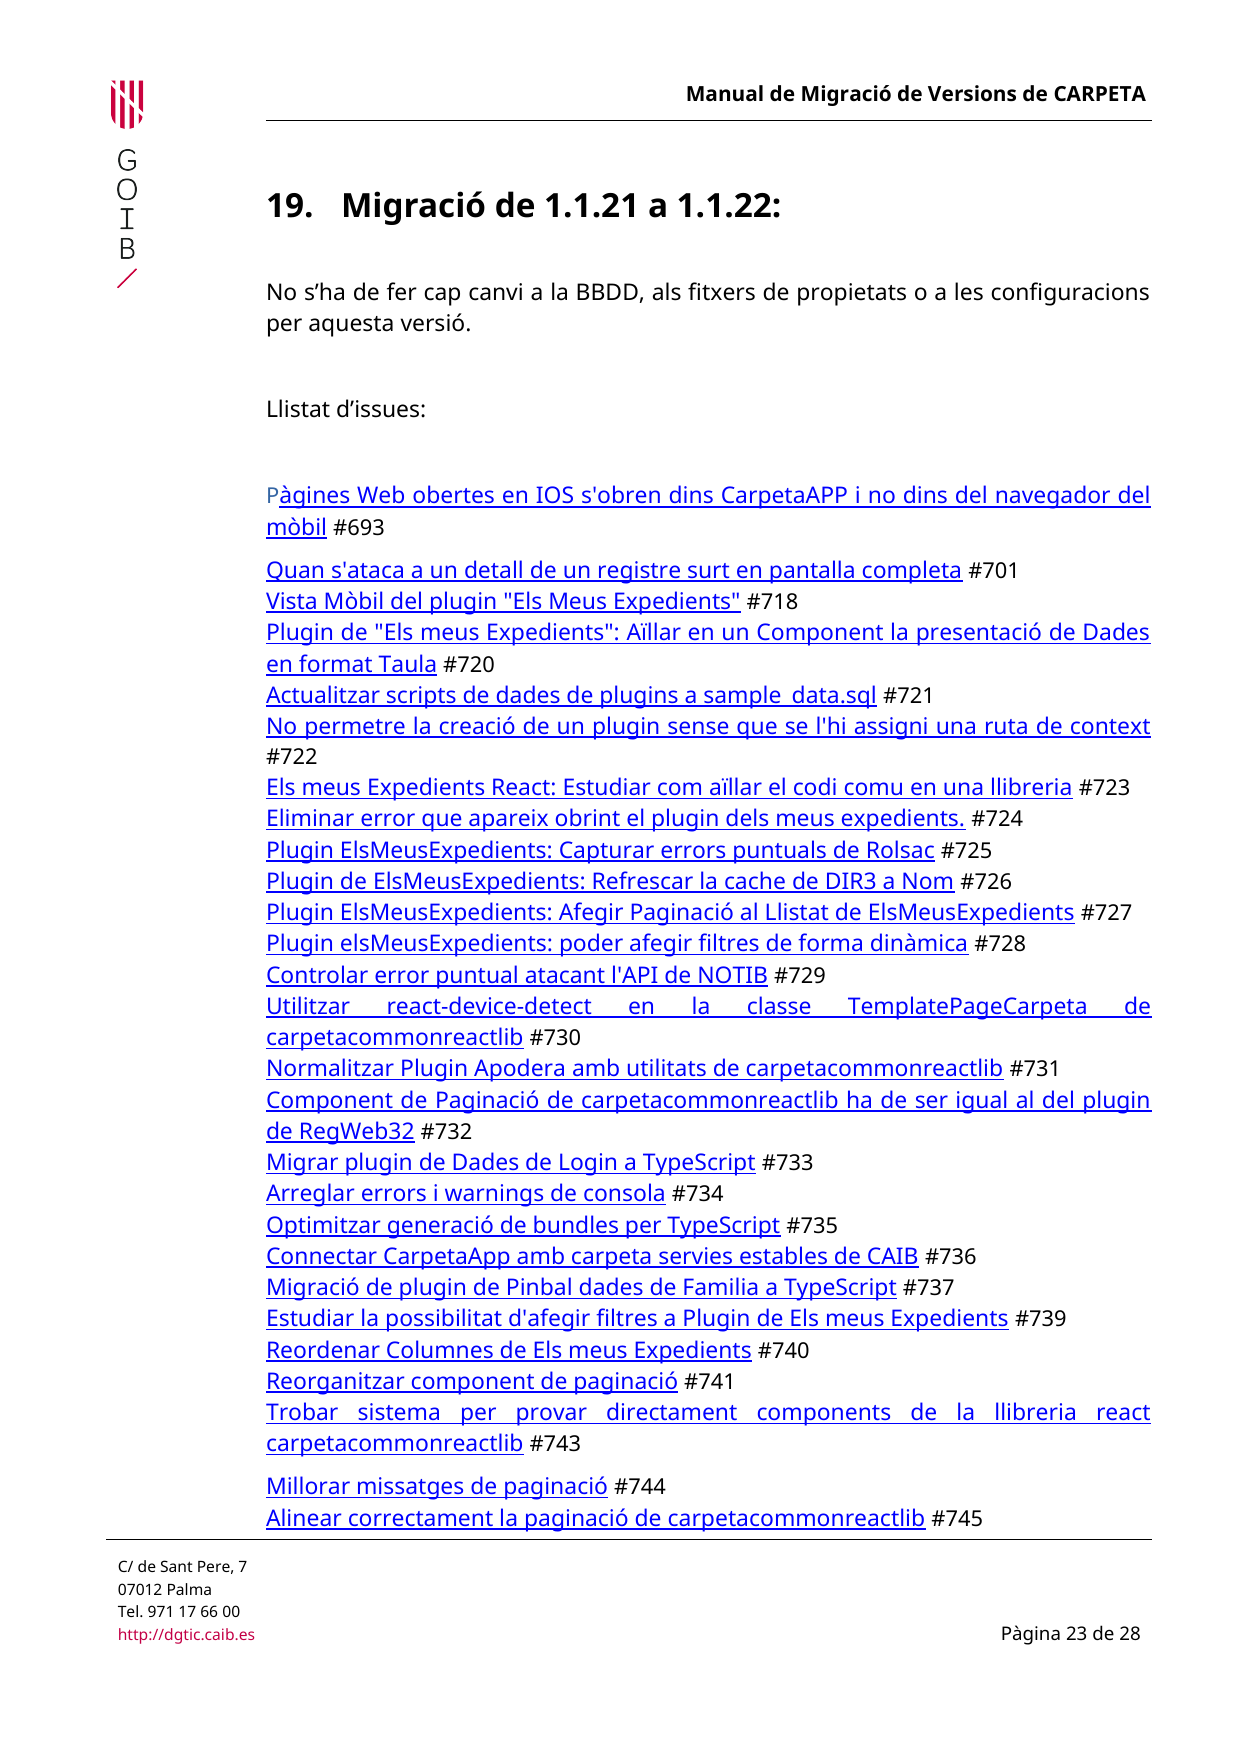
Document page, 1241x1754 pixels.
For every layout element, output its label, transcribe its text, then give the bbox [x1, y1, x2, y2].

text de RegWeb32 #732 [266, 1112, 1152, 1146]
text Normalitzar Plugin Apodera amb utilitats de carpetacommonreactlib #731 [266, 1052, 1152, 1083]
text Actualitzar scripts de dades de plugins a sample_data.sql #721 [266, 679, 1152, 710]
text Quan s'ataca a un detall de un registre surt en pantalla completa #701 [266, 554, 1152, 585]
text Arreglar errors i warnings de consola #734 [266, 1177, 1152, 1208]
text Els meus Expedients React: Estudiar com aïllar el codi comu en una llibreria #723 [266, 771, 1152, 802]
text Millorar missatges de paginació #744 [266, 1470, 1152, 1502]
text Reordenar Columnes de Els meus Expedients #740 [266, 1333, 1152, 1365]
text Estudiar la possibilitat d'afegir filtres a Plugin de Els meus Expedients #739 [266, 1302, 1152, 1333]
text Optimitzar generació de bundles per TypeScript #735 [266, 1208, 1152, 1240]
text Llistat d’issues: [266, 393, 1152, 425]
text Reorganitzar component de paginació #741 [266, 1365, 1152, 1396]
text Vista Mòbil del plugin "Els Meus Expedients" #718 [266, 585, 1152, 616]
subtitle Migració de 1.1.21 a 1.1.22: [266, 181, 1152, 227]
text Pàgines Web obertes en IOS s'obren dins CarpetaAPP i no dins del navegador del mòbil #693 [266, 479, 1152, 542]
text Migració de plugin de Pinbal dades de Familia a TypeScript #737 [266, 1271, 1152, 1302]
picture [82, 57, 172, 319]
text carpetacommonreactlib #730 [266, 1018, 1152, 1052]
text Utilitzar react-device-detect en la classe TemplatePageCarpeta de [266, 990, 1152, 1016]
text Plugin ElsMeusExpedients: Capturar errors puntuals de Rolsac #725 [266, 833, 1152, 865]
text Controlar error puntual atacant l'API de NOTIB #729 [266, 958, 1152, 990]
text Alinear correctament la paginació de carpetacommonreactlib #745 [266, 1502, 1152, 1533]
text Plugin elsMeusExpedients: poder afegir filtres de forma dinàmica #728 [266, 927, 1152, 958]
text No s’ha de fer cap canvi a la BBDD, als fitxers de propietats o a les configuracions per aquesta versió. [266, 276, 1152, 339]
text Connectar CarpetaApp amb carpeta servies estables de CAIB #736 [266, 1240, 1152, 1271]
text Plugin de ElsMeusExpedients: Refrescar la cache de DIR3 a Nom #726 [266, 865, 1152, 896]
text Plugin de "Els meus Expedients": Aïllar en un Component la presentació de Dades en format Taula #720 [266, 616, 1152, 679]
text Trobar sistema per provar directament components de la llibreria react carpetacommonreactlib #743 [266, 1396, 1152, 1458]
text Plugin ElsMeusExpedients: Afegir Paginació al Llistat de ElsMeusExpedients #727 [266, 896, 1152, 927]
text Component de Paginació de carpetacommonreactlib ha de ser igual al del plugin [266, 1083, 1152, 1110]
text Eliminar error que apareix obrint el plugin dels meus expedients. #724 [266, 802, 1152, 833]
text No permetre la creació de un plugin sense que se l'hi assigni una ruta de context #722 [266, 710, 1152, 771]
text Migrar plugin de Dades de Login a TypeScript #733 [266, 1146, 1152, 1177]
